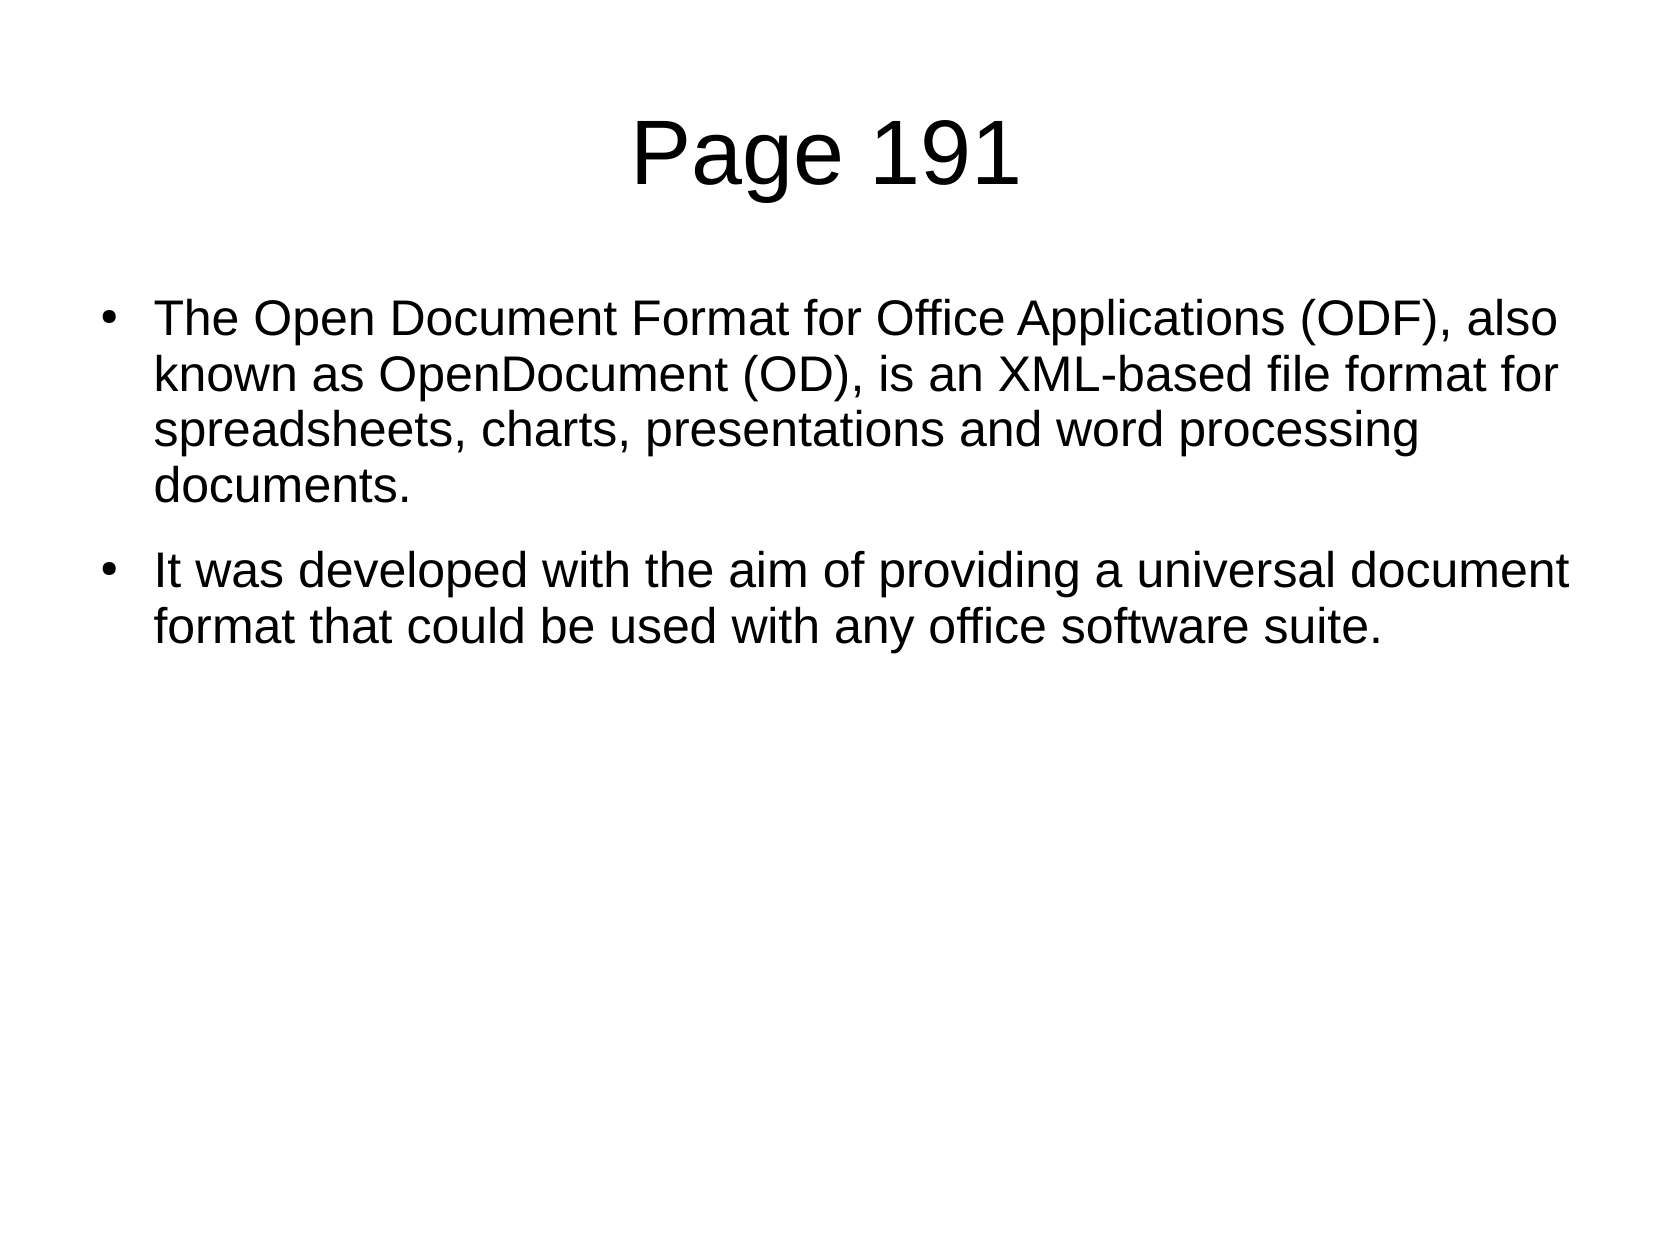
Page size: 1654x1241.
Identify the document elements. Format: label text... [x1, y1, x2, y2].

list The Open Document Format for Office Applications (ODF), also known as OpenDocument (OD), is an XML-based file format for spreadsheets, charts, presentations and word processing documents. It was developed with the aim of providing a universal document format that could be used with any office software suite. [82, 290, 1571, 1109]
title Page 191 [82, 49, 1571, 257]
